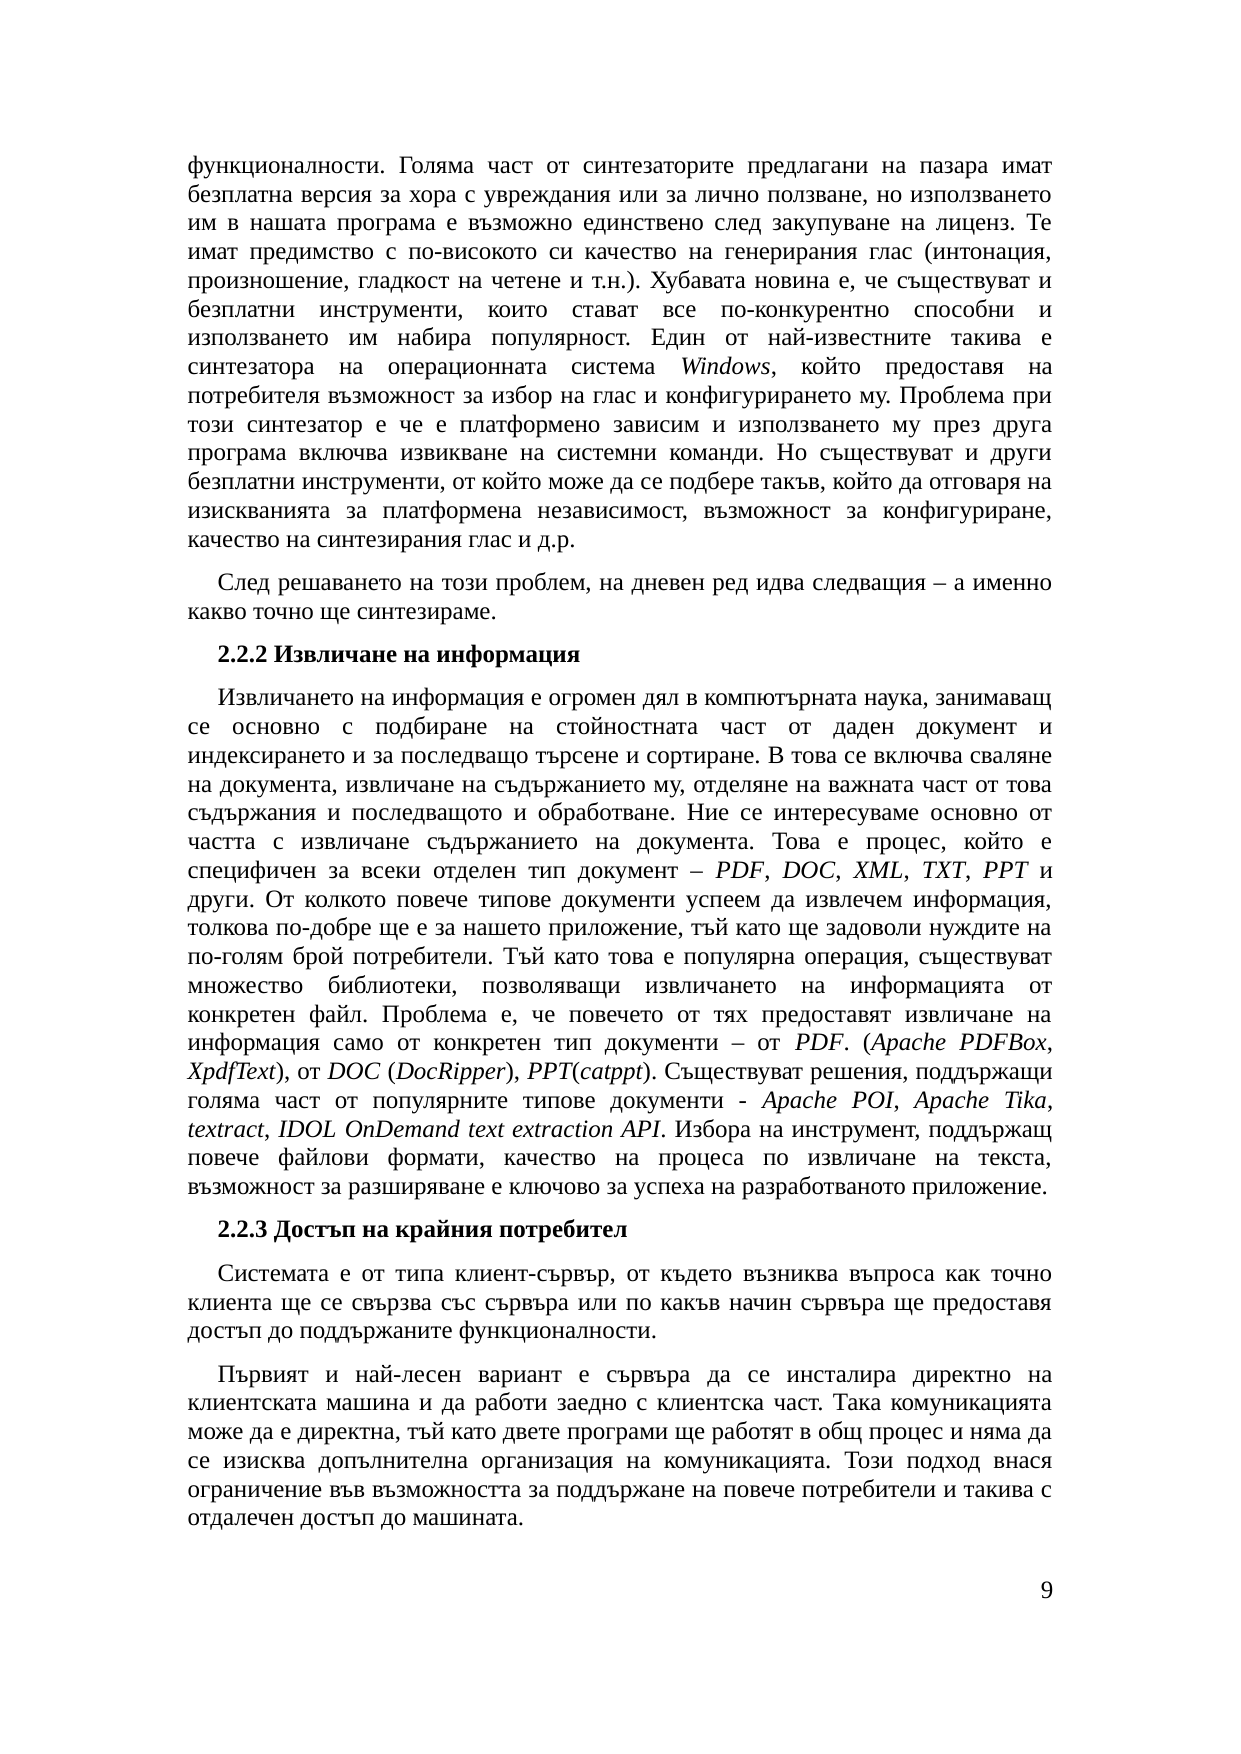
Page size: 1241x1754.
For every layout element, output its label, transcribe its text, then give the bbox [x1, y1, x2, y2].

text 2.2.3 Достъп на крайния потребител [187, 1214, 1053, 1243]
text Системата е от типа клиент-сървър, от където възниква въпроса как точно клиента ще се свързва със сървъра или по какъв начин сървъра ще предоставя достъп до поддържаните функционалности. [187, 1258, 1053, 1344]
text Извличането на информация е огромен дял в компютърната наука, занимаващ се основно с подбиране на стойностната част от даден документ и индексирането и за последващо търсене и сортиране. В това се включва сваляне на документа, извличане на съдържанието му, отделяне на важната част от това съдържания и последващото и обработване. Ние се интересуваме основно от частта с извличане съдържанието на документа. Това е процес, който е специфичен за всеки отделен тип документ – PDF, DOC, XML, TXT, PPT и други. От колкото повече типове документи успеем да извлечем информация, толкова по-добре ще е за нашето приложение, тъй като ще задоволи нуждите на по-голям брой потребители. Тъй като това е популярна операция, съществуват множество библиотеки, позволяващи извличането на информацията от конкретен файл. Проблема е, че повечето от тях предоставят извличане на информация само от конкретен тип документи – от PDF. (Apache PDFBox, XpdfText), от DOC (DocRipper), PPT(catppt). Съществуват решения, поддържащи голяма част от популярните типове документи - Apache POI, Apache Tika, textract, IDOL OnDemand text extraction API. Избора на инструмент, поддържащ повече файлови формати, качество на процеса по извличане на текста, възможност за разширяване е ключово за успеха на разработваното приложение. [187, 682, 1053, 1200]
text функционалности. Голяма част от синтезаторите предлагани на пазара имат безплатна версия за хора с увреждания или за лично ползване, но използването им в нашата програма е възможно единствено след закупуване на лиценз. Те имат предимство с по-високото си качество на генерирания глас (интонация, произношение, гладкост на четене и т.н.). Хубавата новина е, че съществуват и безплатни инструменти, които стават все по-конкурентно способни и използването им набира популярност. Един от най-известните такива е синтезатора на операционната система Windows, който предоставя на потребителя възможност за избор на глас и конфигурирането му. Проблема при този синтезатор е че е платформено зависим и използването му през друга програма включва извикване на системни команди. Но съществуват и други безплатни инструменти, от който може да се подбере такъв, който да отговаря на изискванията за платформена независимост, възможност за конфигуриране, качество на синтезирания глас и д.р. [187, 150, 1053, 552]
text Първият и най-лесен вариант е сървъра да се инсталира директно на клиентската машина и да работи заедно с клиентска част. Така комуникацията може да е директна, тъй като двете програми ще работят в общ процес и няма да се изисква допълнителна организация на комуникацията. Този подход внася ограничение във възможността за поддържане на повече потребители и такива с отдалечен достъп до машината. [187, 1359, 1053, 1531]
text След решаването на този проблем, на дневен ред идва следващия – а именно какво точно ще синтезираме. [187, 567, 1053, 624]
text 2.2.2 Извличане на информация [187, 639, 1053, 668]
